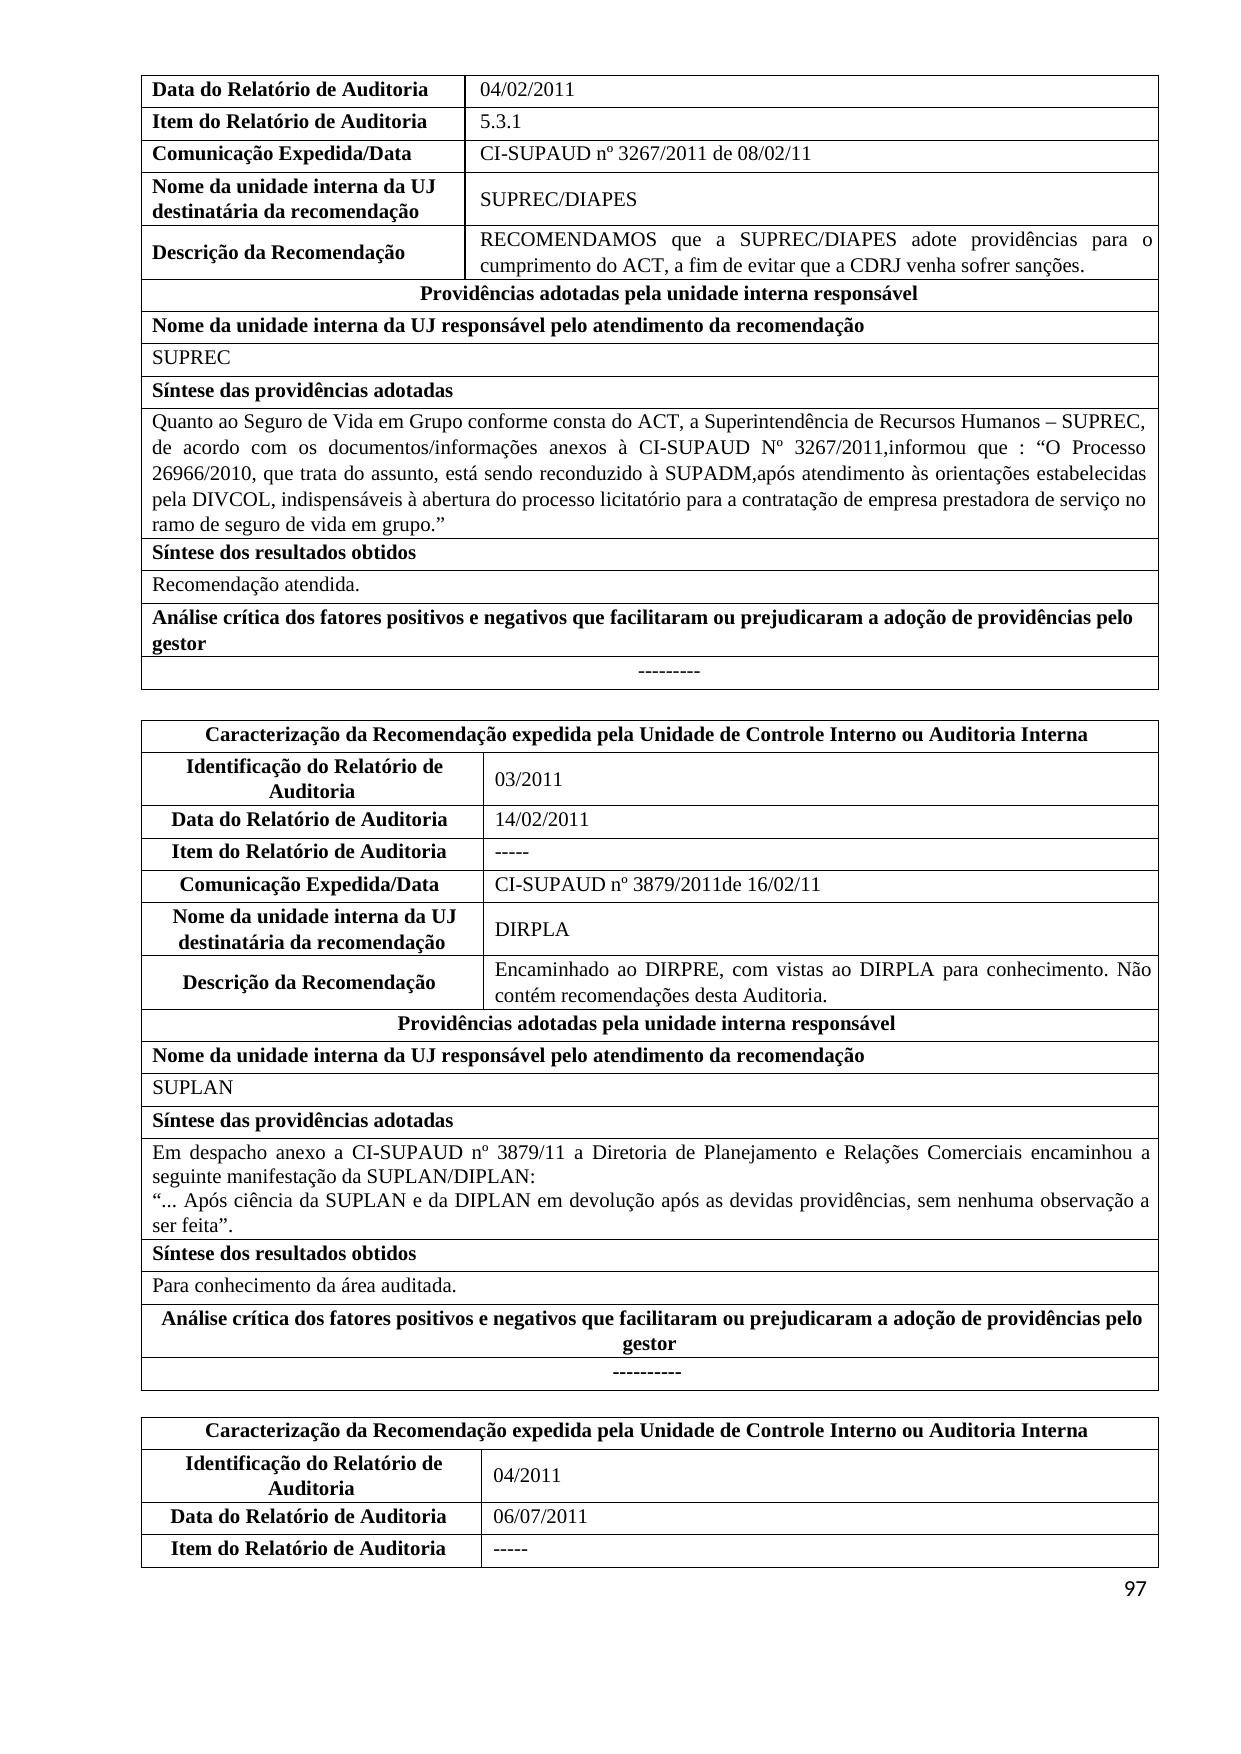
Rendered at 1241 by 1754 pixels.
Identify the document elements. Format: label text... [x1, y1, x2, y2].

table_cell Em despacho anexo a CI-SUPAUD nº 3879/11 a Diretoria de Planejamento e Relações Comerciais encaminhou a seguinte manifestação da SUPLAN/DIPLAN: “... Após ciência da SUPLAN e da DIPLAN em devolução após as devidas providências, sem nenhuma observação a ser feita”. [142, 1139, 1158, 1239]
table_cell Síntese dos resultados obtidos [142, 1240, 1158, 1271]
table_cell SUPLAN [142, 1074, 1158, 1106]
table_cell Identificação do Relatório de Auditoria [142, 1450, 481, 1502]
table_cell Nome da unidade interna da UJ responsável pelo atendimento da recomendação [142, 312, 1158, 343]
table_cell Providências adotadas pela unidade interna responsável [142, 1010, 1158, 1041]
table_cell Análise crítica dos fatores positivos e negativos que facilitaram ou prejudicaram a adoção de providências pelo gestor [142, 1305, 1158, 1357]
table_cell ----- [482, 1535, 1158, 1567]
table_cell Análise crítica dos fatores positivos e negativos que facilitaram ou prejudicaram a adoção de providências pelo gestor [142, 604, 1158, 656]
table_header Caracterização da Recomendação expedida pela Unidade de Controle Interno ou Auditoria Interna [142, 1418, 1158, 1449]
table_cell CI-SUPAUD nº 3267/2011 de 08/02/11 [466, 141, 1158, 172]
table_cell DIRPLA [484, 903, 1158, 955]
table_cell 04/2011 [482, 1450, 1158, 1502]
table_cell Comunicação Expedida/Data [142, 871, 483, 902]
table_cell 06/07/2011 [482, 1503, 1158, 1534]
table_cell Descrição da Recomendação [142, 956, 483, 1009]
table_cell 04/02/2011 [466, 76, 1158, 107]
table_cell ----- [484, 839, 1158, 870]
table_cell Quanto ao Seguro de Vida em Grupo conforme consta do ACT, a Superintendência de Recursos Humanos – SUPREC, de acordo com os documentos/informações anexos à CI-SUPAUD Nº 3267/2011,informou que : “O Processo 26966/2010, que trata do assunto, está sendo reconduzido à SUPADM,após atendimento às orientações estabelecidas pela DIVCOL, indispensáveis à abertura do processo licitatório para a contratação de empresa prestadora de serviço no ramo de seguro de vida em grupo.” [142, 409, 1158, 538]
table_cell Síntese das providências adotadas [142, 377, 1158, 408]
table_cell Encaminhado ao DIRPRE, com vistas ao DIRPLA para conhecimento. Não contém recomendações desta Auditoria. [484, 956, 1158, 1009]
table_cell Data do Relatório de Auditoria [142, 806, 483, 837]
table_cell 03/2011 [484, 753, 1158, 805]
table_cell Nome da unidade interna da UJ destinatária da recomendação [142, 903, 483, 955]
table_cell ---------- [142, 1358, 1158, 1390]
table_cell Para conhecimento da área auditada. [142, 1272, 1158, 1304]
table_cell Data do Relatório de Auditoria [142, 1503, 481, 1534]
table_cell 14/02/2011 [484, 806, 1158, 837]
table_cell Síntese das providências adotadas [142, 1107, 1158, 1138]
table_cell RECOMENDAMOS que a SUPREC/DIAPES adote providências para o cumprimento do ACT, a fim de evitar que a CDRJ venha sofrer sanções. [466, 226, 1158, 279]
table_cell CI-SUPAUD nº 3879/2011de 16/02/11 [484, 871, 1158, 902]
table_cell Item do Relatório de Auditoria [142, 839, 483, 870]
table_cell Providências adotadas pela unidade interna responsável [142, 280, 1158, 311]
table_cell 5.3.1 [466, 108, 1158, 139]
table_cell SUPREC/DIAPES [466, 173, 1158, 225]
table_cell SUPREC [142, 344, 1158, 376]
table_cell Descrição da Recomendação [142, 226, 464, 279]
table_cell Data do Relatório de Auditoria [142, 76, 464, 107]
table_cell Nome da unidade interna da UJ destinatária da recomendação [142, 173, 464, 225]
table_cell Item do Relatório de Auditoria [142, 108, 464, 139]
table_cell Síntese dos resultados obtidos [142, 539, 1158, 570]
table_cell Item do Relatório de Auditoria [142, 1535, 481, 1567]
table_cell Nome da unidade interna da UJ responsável pelo atendimento da recomendação [142, 1042, 1158, 1073]
table_cell Identificação do Relatório de Auditoria [142, 753, 483, 805]
table_cell --------- [142, 657, 1158, 689]
table_cell Recomendação atendida. [142, 571, 1158, 603]
table_header Caracterização da Recomendação expedida pela Unidade de Controle Interno ou Auditoria Interna [142, 721, 1158, 752]
table_cell Comunicação Expedida/Data [142, 141, 464, 172]
